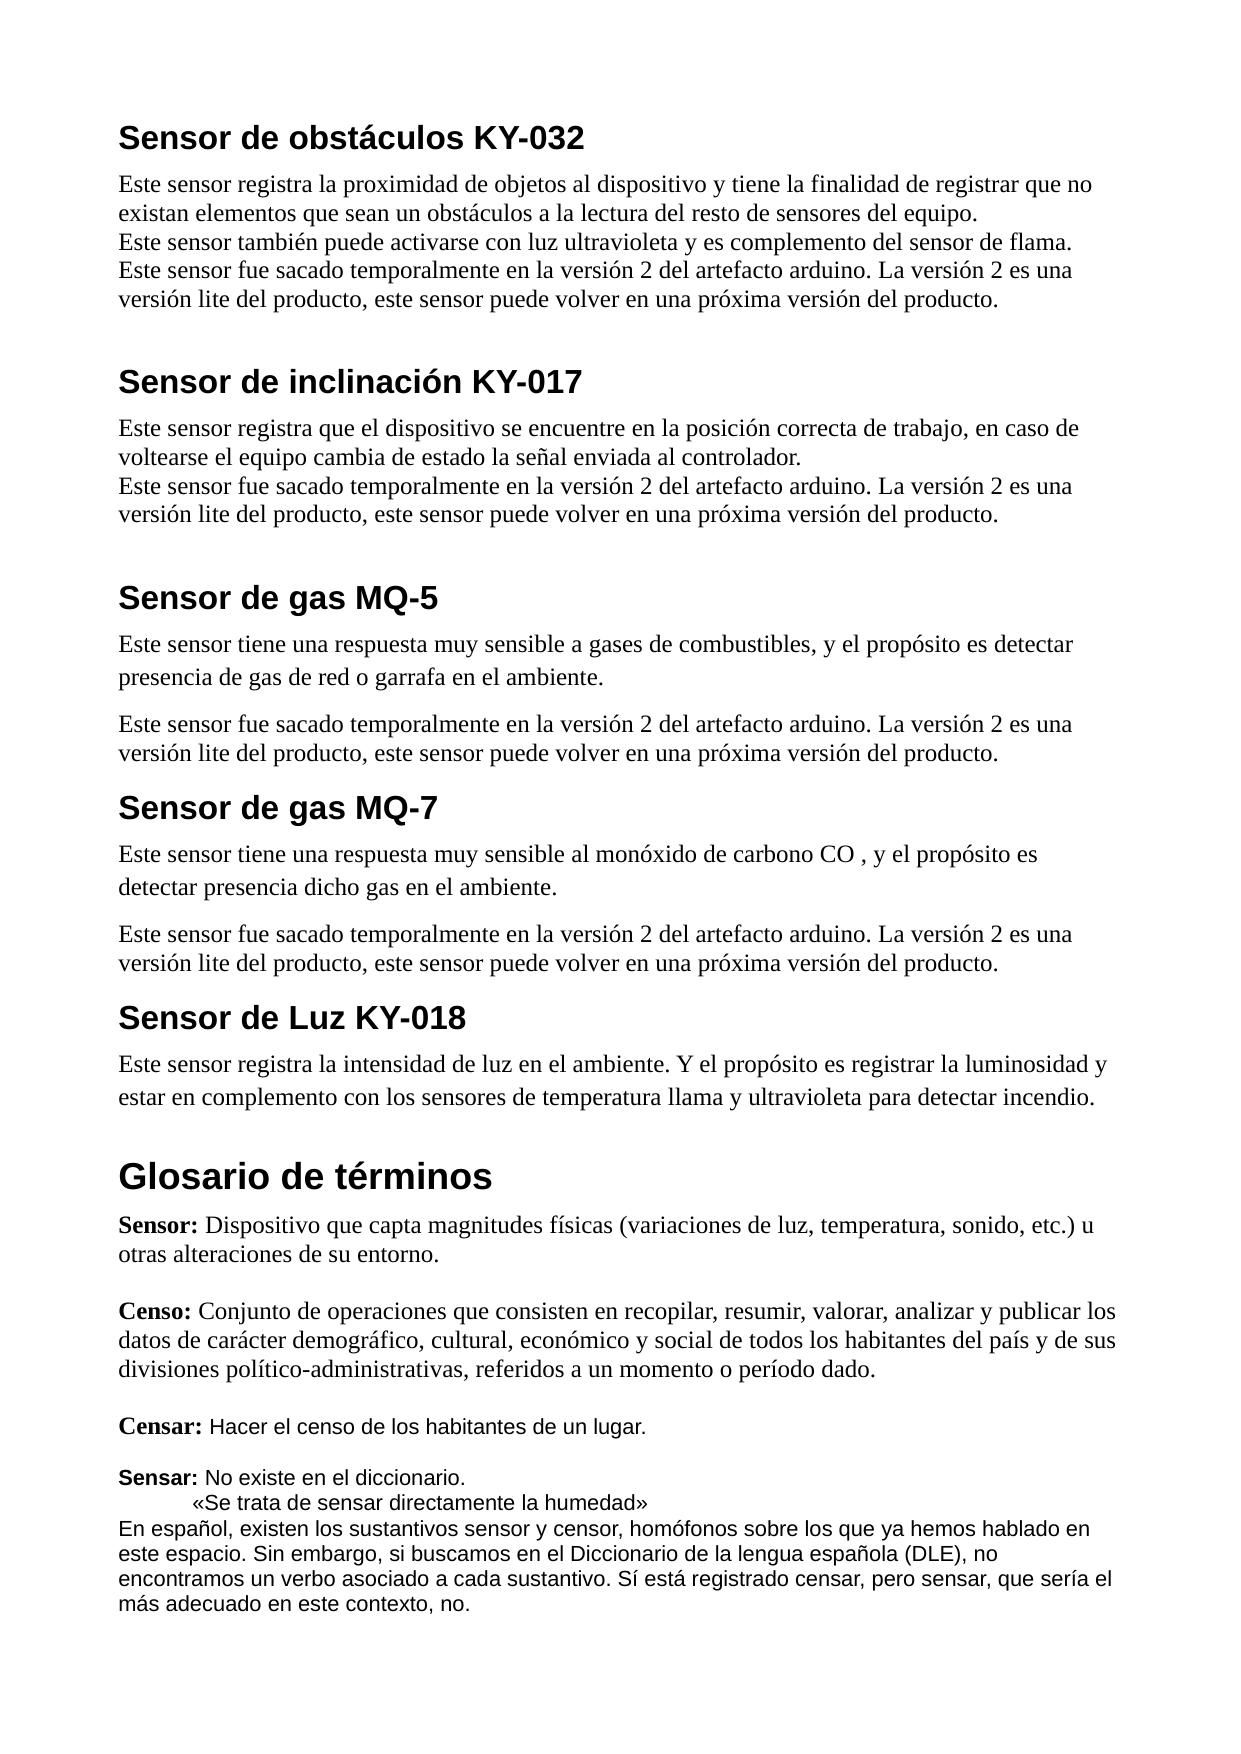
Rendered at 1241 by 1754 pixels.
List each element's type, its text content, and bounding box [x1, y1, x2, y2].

subtitle Sensor de gas MQ-5 [118, 578, 1122, 616]
subtitle Sensor de gas MQ-7 [118, 788, 1122, 826]
subtitle Glosario de términos [118, 1154, 1122, 1197]
text Este sensor fue sacado temporalmente en la versión 2 del artefacto arduino. La versión 2 es una versión lite del producto, este sensor puede volver en una próxima versión del producto. [118, 471, 1122, 528]
text Este sensor también puede activarse con luz ultravioleta y es complemento del sensor de flama. [118, 227, 1122, 255]
subtitle Sensor de Luz KY-018 [118, 998, 1122, 1036]
text Este sensor tiene una respuesta muy sensible al monóxido de carbono CO , y el propósito es detectar presencia dicho gas en el ambiente. [118, 839, 1122, 901]
text Censo: Conjunto de operaciones que consisten en recopilar, resumir, valorar, analizar y publicar los datos de carácter demográfico, cultural, económico y social de todos los habitantes del país y de sus divisiones político-administrativas, referidos a un momento o período dado. [118, 1296, 1122, 1382]
text «Se trata de sensar directamente la humedad» [118, 1490, 1122, 1516]
text Censar: Hacer el censo de los habitantes de un lugar. [118, 1411, 1122, 1440]
subtitle Sensor de inclinación KY-017 [118, 362, 1122, 401]
text Este sensor tiene una respuesta muy sensible a gases de combustibles, y el propósito es detectar presencia de gas de red o garrafa en el ambiente. [118, 629, 1122, 691]
text Este sensor fue sacado temporalmente en la versión 2 del artefacto arduino. La versión 2 es una versión lite del producto, este sensor puede volver en una próxima versión del producto. [118, 709, 1122, 767]
text Este sensor fue sacado temporalmente en la versión 2 del artefacto arduino. La versión 2 es una versión lite del producto, este sensor puede volver en una próxima versión del producto. [118, 255, 1122, 313]
text Este sensor registra que el dispositivo se encuentre en la posición correcta de trabajo, en caso de voltearse el equipo cambia de estado la señal enviada al controlador. [118, 413, 1122, 471]
text En español, existen los sustantivos sensor y censor, homófonos sobre los que ya hemos hablado en este espacio. Sin embargo, si buscamos en el Diccionario de la lengua española (DLE), no encontramos un verbo asociado a cada sustantivo. Sí está registrado censar, pero sensar, que sería el más adecuado en este contexto, no. [118, 1516, 1122, 1616]
subtitle Sensor de obstáculos KY-032 [118, 118, 1122, 157]
text Este sensor fue sacado temporalmente en la versión 2 del artefacto arduino. La versión 2 es una versión lite del producto, este sensor puede volver en una próxima versión del producto. [118, 919, 1122, 977]
text Sensor: Dispositivo que capta magnitudes físicas (variaciones de luz, temperatura, sonido, etc.) u otras alteraciones de su entorno. [118, 1210, 1122, 1267]
text Este sensor registra la intensidad de luz en el ambiente. Y el propósito es registrar la luminosidad y estar en complemento con los sensores de temperatura llama y ultravioleta para detectar incendio. [118, 1049, 1122, 1110]
text Sensar: No existe en el diccionario. [118, 1465, 1122, 1490]
text Este sensor registra la proximidad de objetos al dispositivo y tiene la finalidad de registrar que no existan elementos que sean un obstáculos a la lectura del resto de sensores del equipo. [118, 169, 1122, 227]
